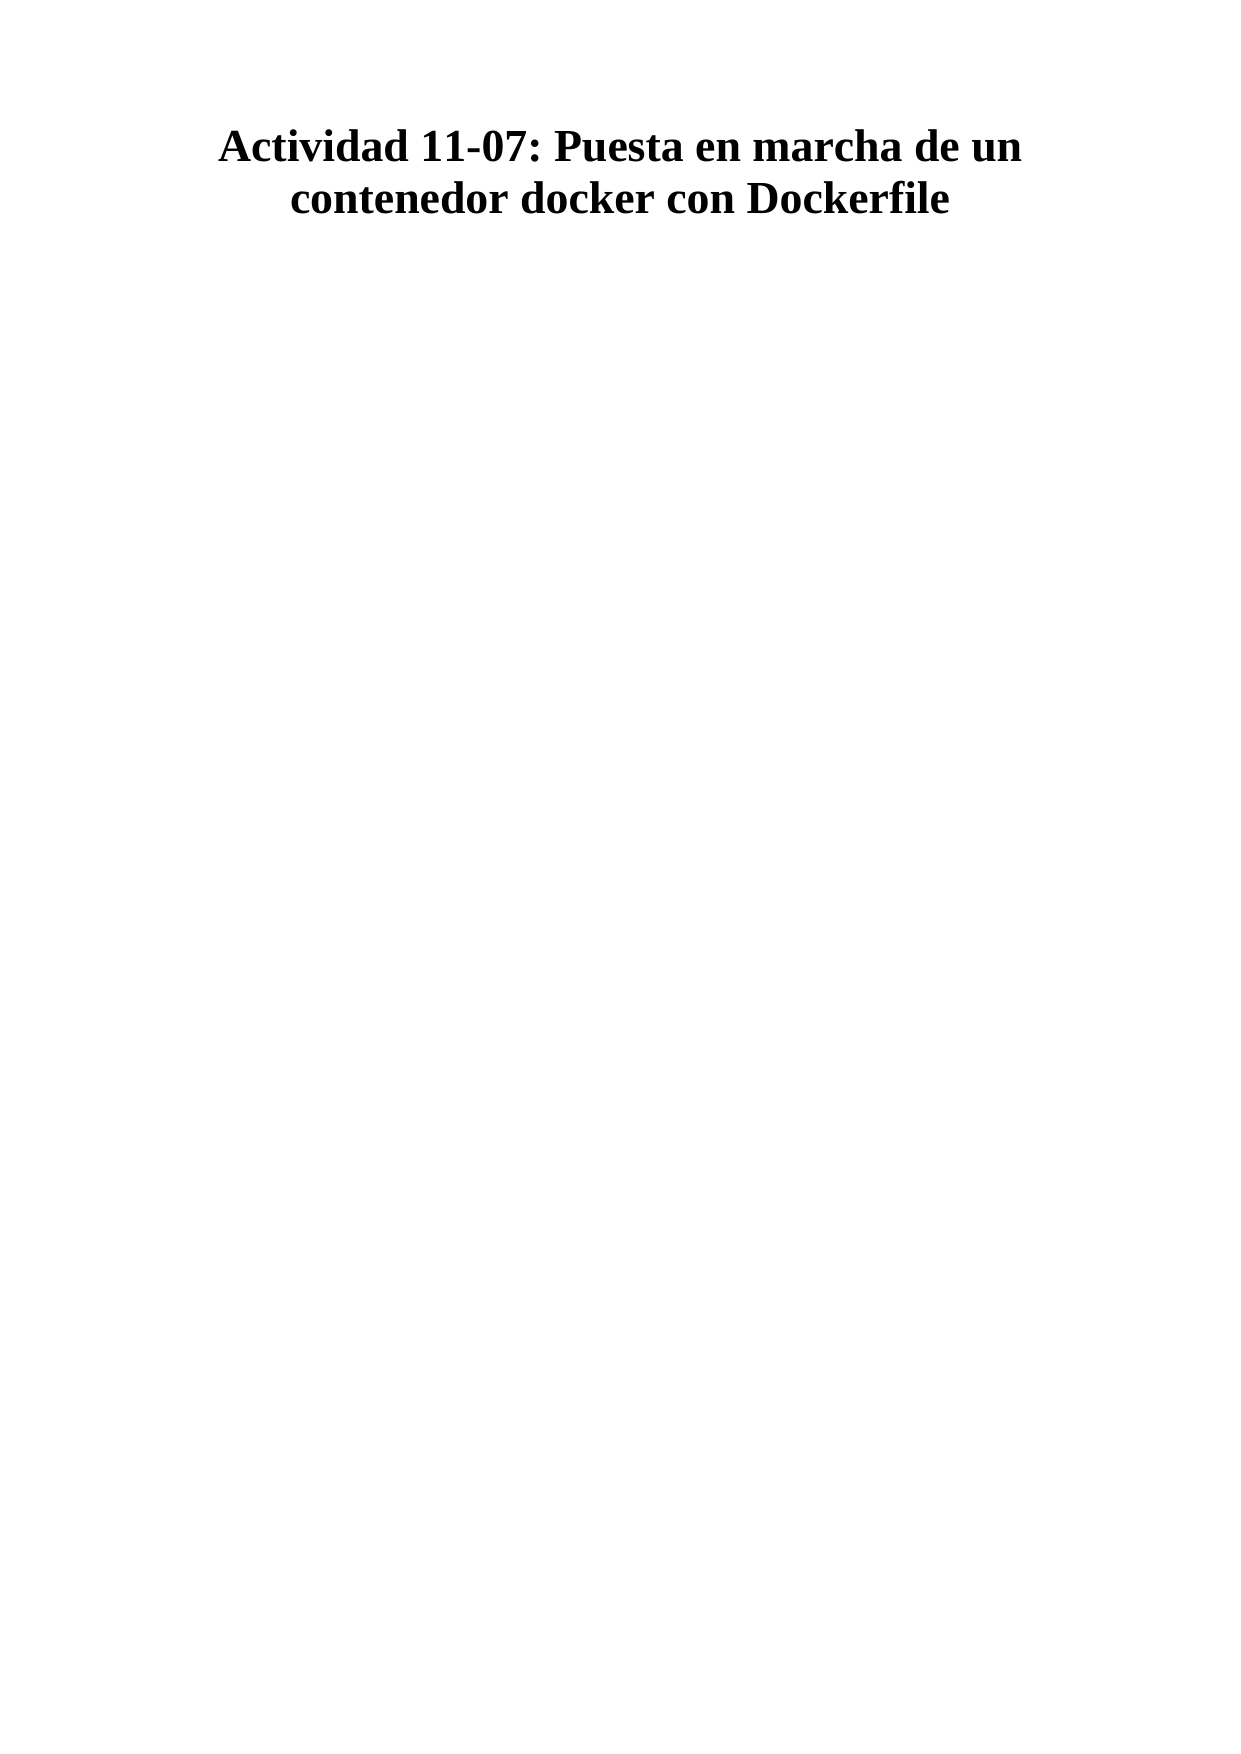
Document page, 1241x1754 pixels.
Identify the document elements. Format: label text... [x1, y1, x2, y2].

text Actividad 11-07: Puesta en marcha de un contenedor docker con Dockerfile [118, 118, 1122, 223]
